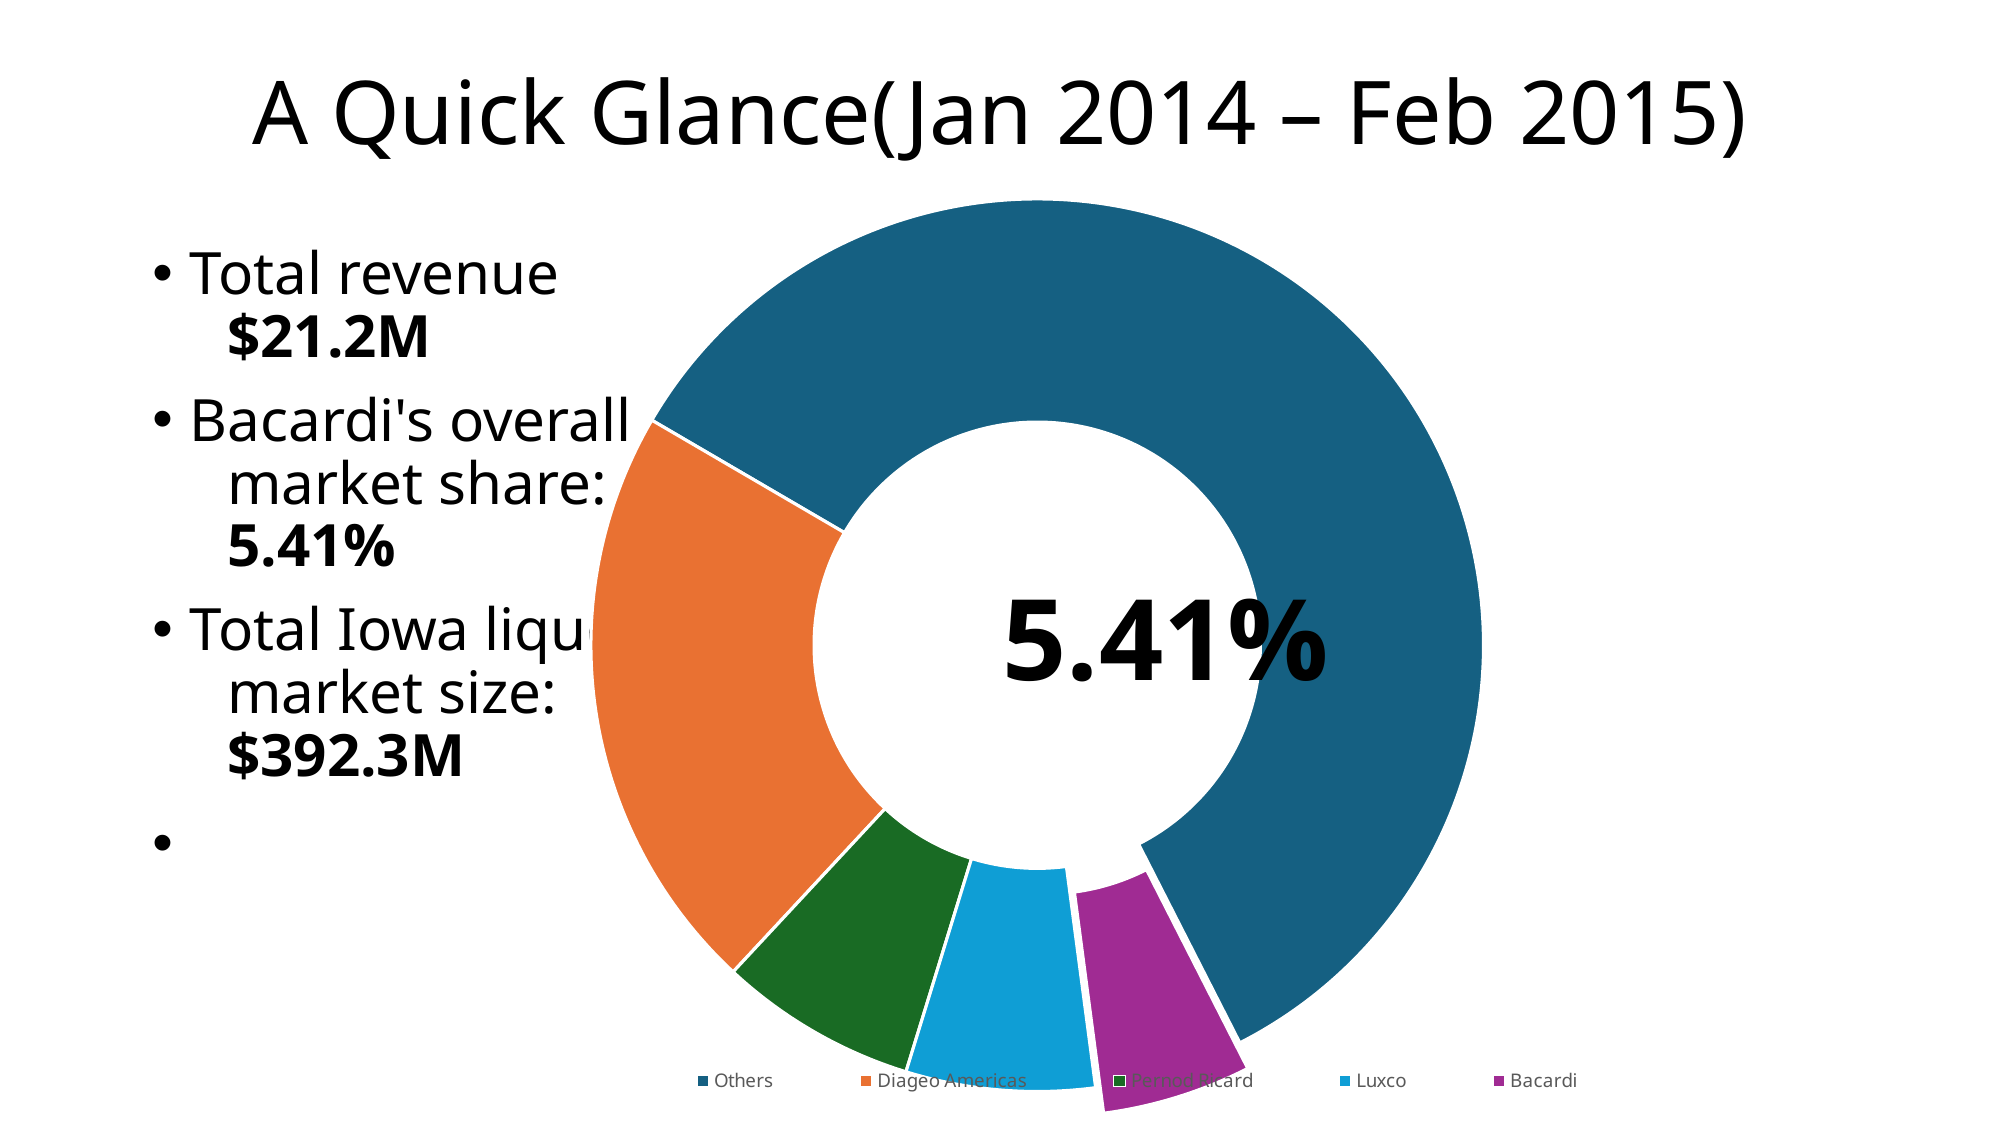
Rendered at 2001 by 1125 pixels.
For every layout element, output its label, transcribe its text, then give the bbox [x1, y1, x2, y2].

chart [346, 152, 1921, 1125]
list Total revenue $21.2M Bacardi's overall market share: 5.41% Total Iowa liquor market size: $392.3M [137, 236, 346, 1014]
title A Quick Glance(Jan 2014 – Feb 2015) [137, 59, 1863, 236]
